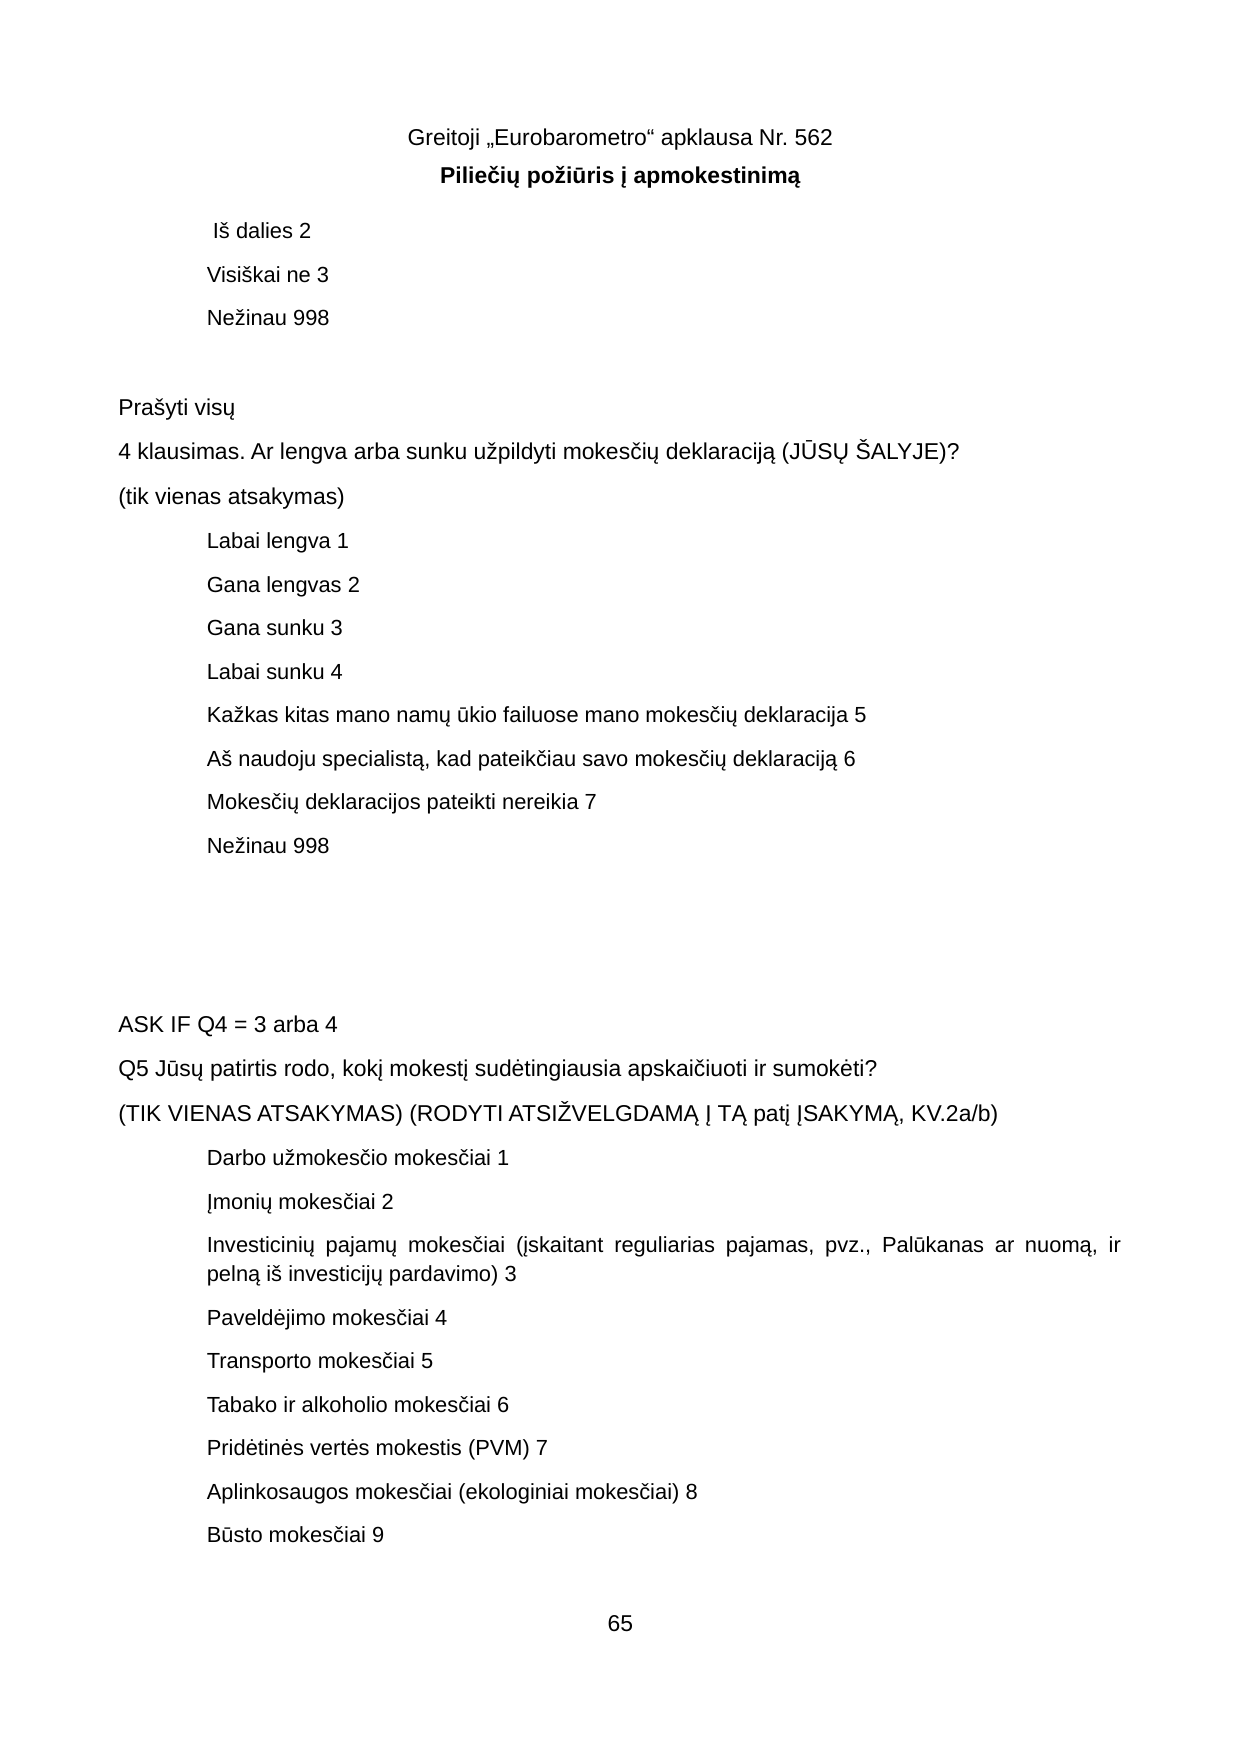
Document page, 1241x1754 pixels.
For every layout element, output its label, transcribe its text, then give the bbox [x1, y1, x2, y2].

text Nežinau 998 [207, 305, 1122, 330]
text Gana sunku 3 [207, 615, 1122, 640]
text Labai sunku 4 [207, 658, 1122, 684]
text Tabako ir alkoholio mokesčiai 6 [207, 1392, 1122, 1417]
text Gana lengvas 2 [207, 571, 1122, 597]
text ASK IF Q4 = 3 arba 4 [118, 1011, 1122, 1037]
text Investicinių pajamų mokesčiai (įskaitant reguliarias pajamas, pvz., Palūkanas ar nuomą, ir pelną iš investicijų pardavimo) 3 [207, 1232, 1122, 1286]
text Darbo užmokesčio mokesčiai 1 [207, 1145, 1122, 1170]
text Aplinkosaugos mokesčiai (ekologiniai mokesčiai) 8 [207, 1479, 1122, 1504]
text Visiškai ne 3 [207, 262, 1122, 287]
text Q5 Jūsų patirtis rodo, kokį mokestį sudėtingiausia apskaičiuoti ir sumokėti? [118, 1055, 1122, 1082]
text Prašyti visų [118, 393, 1122, 420]
text (tik vienas atsakymas) [118, 483, 1122, 509]
text 4 klausimas. Ar lengva arba sunku užpildyti mokesčių deklaraciją (JŪSŲ ŠALYJE)? [118, 438, 1122, 465]
text (TIK VIENAS ATSAKYMAS) (RODYTI ATSIŽVELGDAMĄ Į TĄ patį ĮSAKYMĄ, KV.2a/b) [118, 1100, 1122, 1127]
text Pridėtinės vertės mokestis (PVM) 7 [207, 1435, 1122, 1460]
text Iš dalies 2 [207, 218, 1122, 243]
text Aš naudoju specialistą, kad pateikčiau savo mokesčių deklaraciją 6 [207, 746, 1122, 771]
text Įmonių mokesčiai 2 [207, 1188, 1122, 1214]
text Nežinau 998 [207, 833, 1122, 858]
text Transporto mokesčiai 5 [207, 1348, 1122, 1373]
text Paveldėjimo mokesčiai 4 [207, 1304, 1122, 1330]
text Labai lengva 1 [207, 528, 1122, 553]
text Būsto mokesčiai 9 [207, 1522, 1122, 1547]
text Mokesčių deklaracijos pateikti nereikia 7 [207, 789, 1122, 814]
text Kažkas kitas mano namų ūkio failuose mano mokesčių deklaracija 5 [207, 702, 1122, 727]
